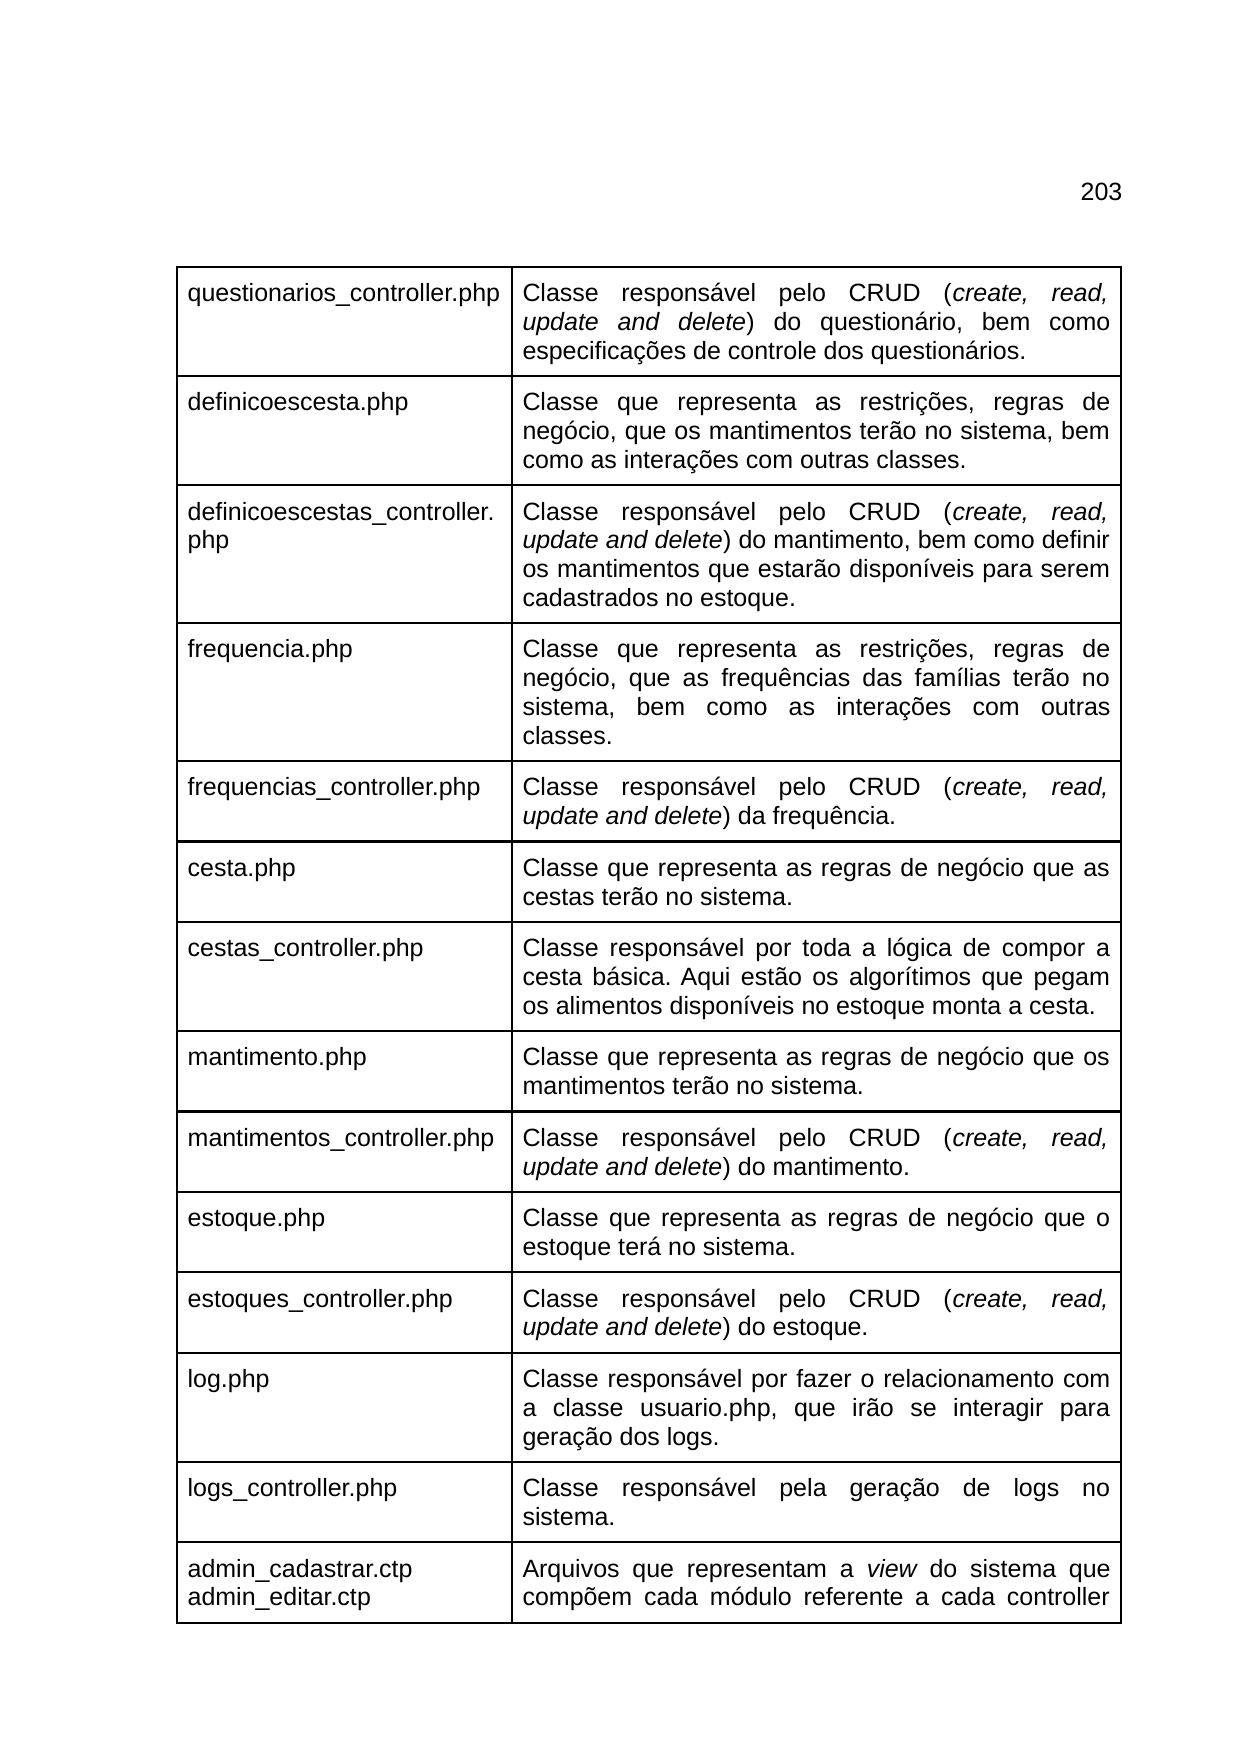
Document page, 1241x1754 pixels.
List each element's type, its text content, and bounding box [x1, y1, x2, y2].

table_cell Classe que representa as restrições, regras de negócio, que as frequências das famílias terão no sistema, bem como as interações com outras classes. [513, 624, 1120, 760]
table_cell estoque.php [178, 1193, 511, 1271]
table_cell Classe responsável pela geração de logs no sistema. [513, 1463, 1120, 1541]
table_cell Classe responsável pelo CRUD (create, read, update and delete) do estoque. [513, 1273, 1120, 1352]
table_cell questionarios_controller.php [178, 268, 511, 375]
table_cell Classe que representa as restrições, regras de negócio, que os mantimentos terão no sistema, bem como as interações com outras classes. [513, 377, 1120, 484]
table_cell frequencia.php [178, 624, 511, 760]
table_cell mantimentos_controller.php [178, 1113, 511, 1191]
table_cell definicoescestas_controller.php [178, 486, 511, 622]
table_cell Classe responsável pelo CRUD (create, read, update and delete) da frequência. [513, 762, 1120, 840]
table_cell estoques_controller.php [178, 1273, 511, 1352]
table_cell Classe responsável por toda a lógica de compor a cesta básica. Aqui estão os algorítimos que pegam os alimentos disponíveis no estoque monta a cesta. [513, 923, 1120, 1030]
table_cell cesta.php [178, 843, 511, 921]
table_cell logs_controller.php [178, 1463, 511, 1541]
table_cell Arquivos que representam a view do sistema que compõem cada módulo referente a cada controller [513, 1543, 1120, 1622]
table_cell Classe que representa as regras de negócio que os mantimentos terão no sistema. [513, 1032, 1120, 1110]
table_cell definicoescesta.php [178, 377, 511, 484]
table_cell log.php [178, 1354, 511, 1461]
table_cell Classe que representa as regras de negócio que o estoque terá no sistema. [513, 1193, 1120, 1271]
table_cell Classe responsável pelo CRUD (create, read, update and delete) do mantimento. [513, 1113, 1120, 1191]
table_cell Classe responsável por fazer o relacionamento com a classe usuario.php, que irão se interagir para geração dos logs. [513, 1354, 1120, 1461]
table_cell Classe responsável pelo CRUD (create, read, update and delete) do questionário, bem como especificações de controle dos questionários. [513, 268, 1120, 375]
table_cell Classe que representa as regras de negócio que as cestas terão no sistema. [513, 843, 1120, 921]
table_cell cestas_controller.php [178, 923, 511, 1030]
table_cell frequencias_controller.php [178, 762, 511, 840]
table_cell mantimento.php [178, 1032, 511, 1110]
table_cell admin_cadastrar.ctp admin_editar.ctp [178, 1543, 511, 1622]
table_cell Classe responsável pelo CRUD (create, read, update and delete) do mantimento, bem como definir os mantimentos que estarão disponíveis para serem cadastrados no estoque. [513, 486, 1120, 622]
